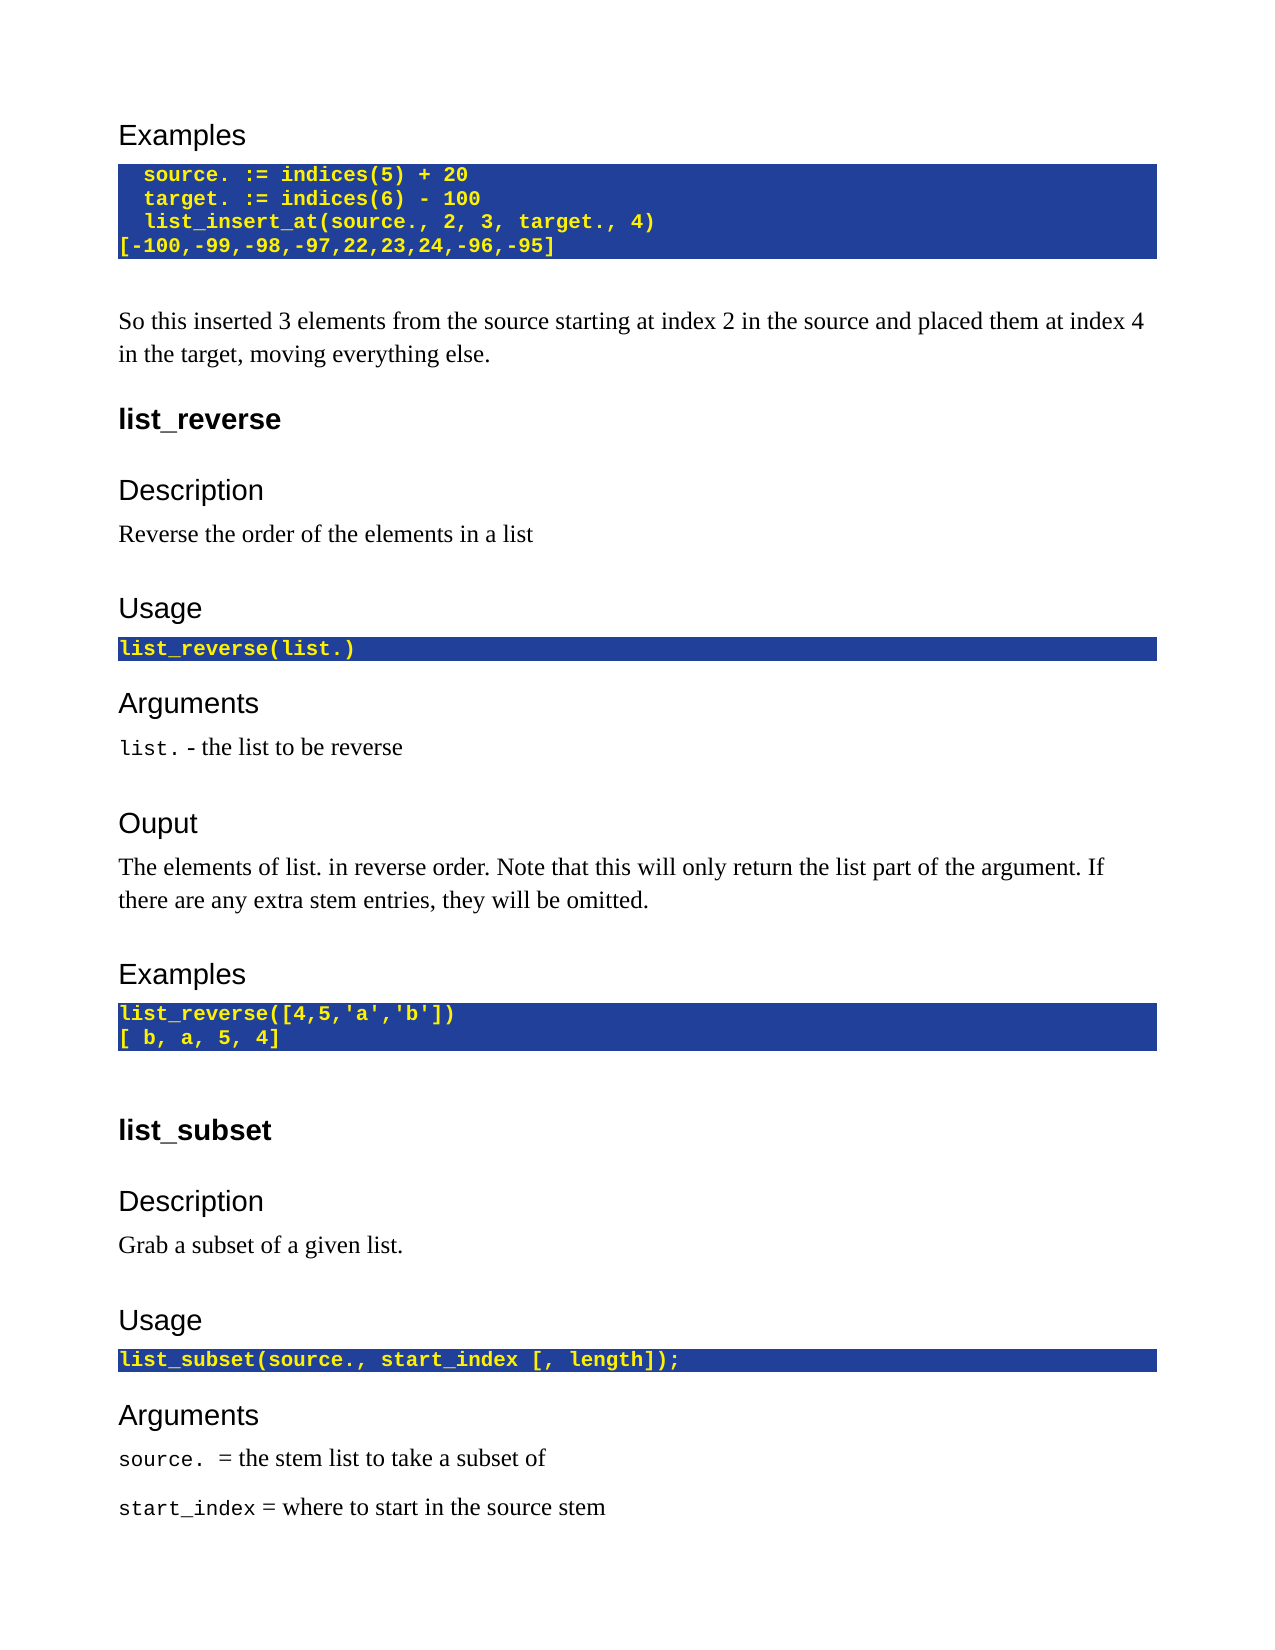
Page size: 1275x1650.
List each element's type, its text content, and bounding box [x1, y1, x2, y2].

text start_index = where to start in the source stem [118, 1492, 1157, 1522]
text [ b, a, 5, 4] [118, 1027, 1157, 1051]
text list_reverse(list.) [118, 637, 1157, 661]
text [-100,-99,-98,-97,22,23,24,-96,-95] [118, 235, 1157, 259]
subtitle Usage [118, 1303, 1157, 1336]
subtitle list_subset [118, 1113, 1157, 1147]
text Grab a subset of a given list. [118, 1230, 1157, 1259]
subtitle Description [118, 473, 1157, 506]
subtitle Arguments [118, 1397, 1157, 1431]
text target. := indices(6) - 100 [118, 188, 1157, 211]
text Reverse the order of the elements in a list [118, 519, 1157, 548]
text list_subset(source., start_index [, length]); [118, 1349, 1157, 1372]
text So this inserted 3 elements from the source starting at index 2 in the source and placed them at index 4 in the target, moving everything else. [118, 306, 1157, 368]
text source. = the stem list to take a subset of [118, 1443, 1157, 1473]
text The elements of list. in reverse order. Note that this will only return the list part of the argument. If there are any extra stem entries, they will be omitted. [118, 852, 1157, 913]
text list_reverse([4,5,'a','b']) [118, 1003, 1157, 1027]
subtitle Usage [118, 591, 1157, 625]
subtitle Ouput [118, 806, 1157, 839]
subtitle Examples [118, 118, 1157, 152]
subtitle Examples [118, 957, 1157, 991]
subtitle Description [118, 1184, 1157, 1218]
text list. - the list to be reverse [118, 732, 1157, 762]
text list_insert_at(source., 2, 3, target., 4) [118, 211, 1157, 235]
text source. := indices(5) + 20 [118, 164, 1157, 188]
subtitle Arguments [118, 686, 1157, 720]
subtitle list_reverse [118, 402, 1157, 435]
